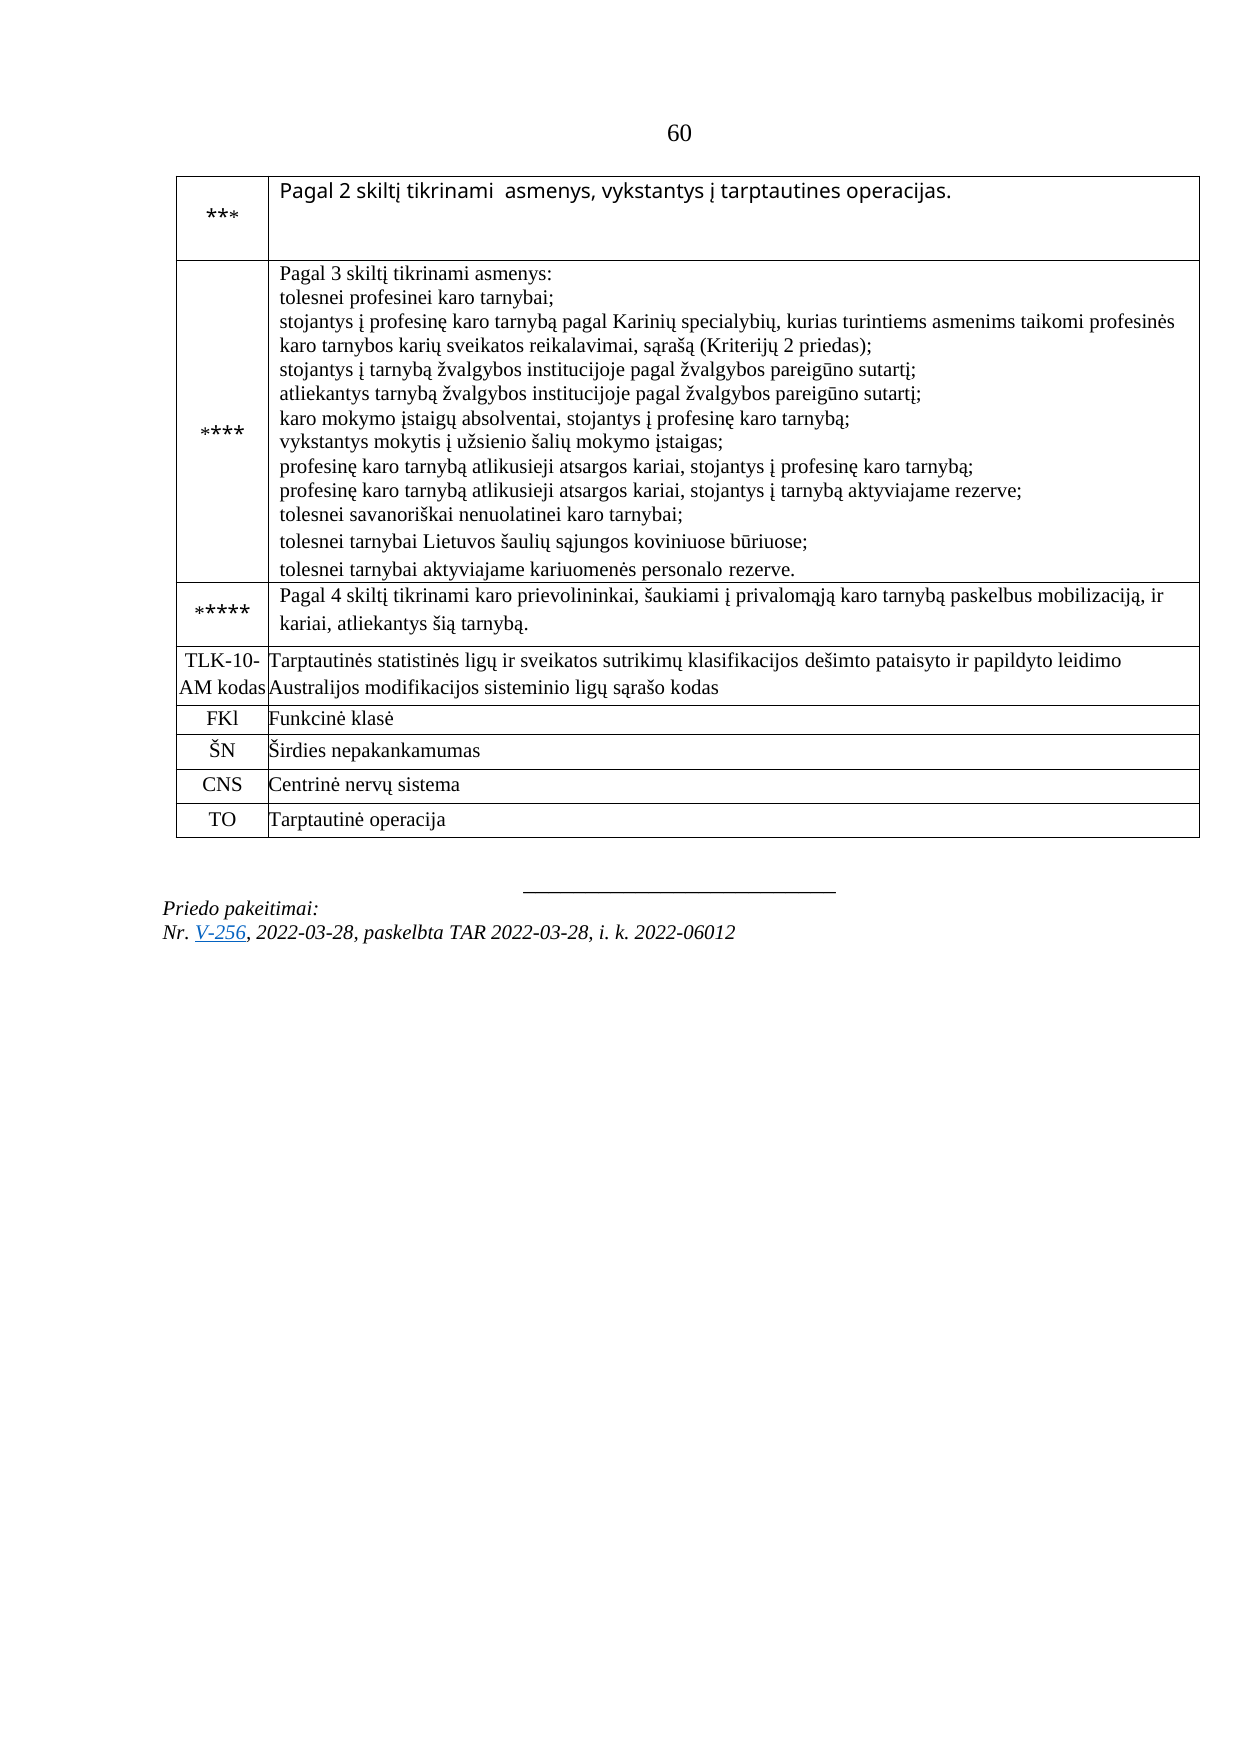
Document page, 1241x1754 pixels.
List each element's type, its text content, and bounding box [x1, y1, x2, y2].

text Priedo pakeitimai: [162, 896, 1196, 920]
table_cell CNS [177, 770, 268, 803]
table_cell Pagal 4 skiltį tikrinami karo prievolininkai, šaukiami į privalomąją karo tarnybą paskelbus mobilizaciją, ir kariai, atliekantys šią tarnybą. [269, 583, 1199, 646]
table_cell Tarptautinės statistinės ligų ir sveikatos sutrikimų klasifikacijos dešimto pataisyto ir papildyto leidimo Australijos modifikacijos sisteminio ligų sąrašo kodas [269, 647, 1199, 705]
table_cell FKl [177, 706, 268, 734]
table_cell Funkcinė klasė [269, 706, 1199, 734]
text _________________________ [162, 867, 1196, 896]
table_cell TLK-10-AM kodas [177, 647, 268, 705]
table_cell Pagal 3 skiltį tikrinami asmenys: tolesnei profesinei karo tarnybai; stojantys į profesinę karo tarnybą pagal Karinių specialybių, kurias turintiems asmenims taikomi profesinės karo tarnybos karių sveikatos reikalavimai, sąrašą (Kriterijų 2 priedas); stojantys į tarnybą žvalgybos institucijoje pagal žvalgybos pareigūno sutartį; atliekantys tarnybą žvalgybos institucijoje pagal žvalgybos pareigūno sutartį; karo mokymo įstaigų absolventai, stojantys į profesinę karo tarnybą; vykstantys mokytis į užsienio šalių mokymo įstaigas; profesinę karo tarnybą atlikusieji atsargos kariai, stojantys į profesinę karo tarnybą; profesinę karo tarnybą atlikusieji atsargos kariai, stojantys į tarnybą aktyviajame rezerve; tolesnei savanoriškai nenuolatinei karo tarnybai; tolesnei tarnybai Lietuvos šaulių sąjungos koviniuose būriuose; tolesnei tarnybai aktyviajame kariuomenės personalo rezerve. [269, 261, 1199, 582]
table_cell *** [177, 177, 268, 260]
text Nr. V-256, 2022-03-28, paskelbta TAR 2022-03-28, i. k. 2022-06012 [162, 920, 1196, 944]
table_cell **** [177, 261, 268, 582]
table_cell Centrinė nervų sistema [269, 770, 1199, 803]
table_cell Širdies nepakankamumas [269, 735, 1199, 768]
table_cell ŠN [177, 735, 268, 768]
table_cell Tarptautinė operacija [269, 804, 1199, 837]
table_cell Pagal 2 skiltį tikrinami asmenys, vykstantys į tarptautines operacijas. [269, 177, 1199, 260]
table_cell ***** [177, 583, 268, 646]
table_cell TO [177, 804, 268, 837]
